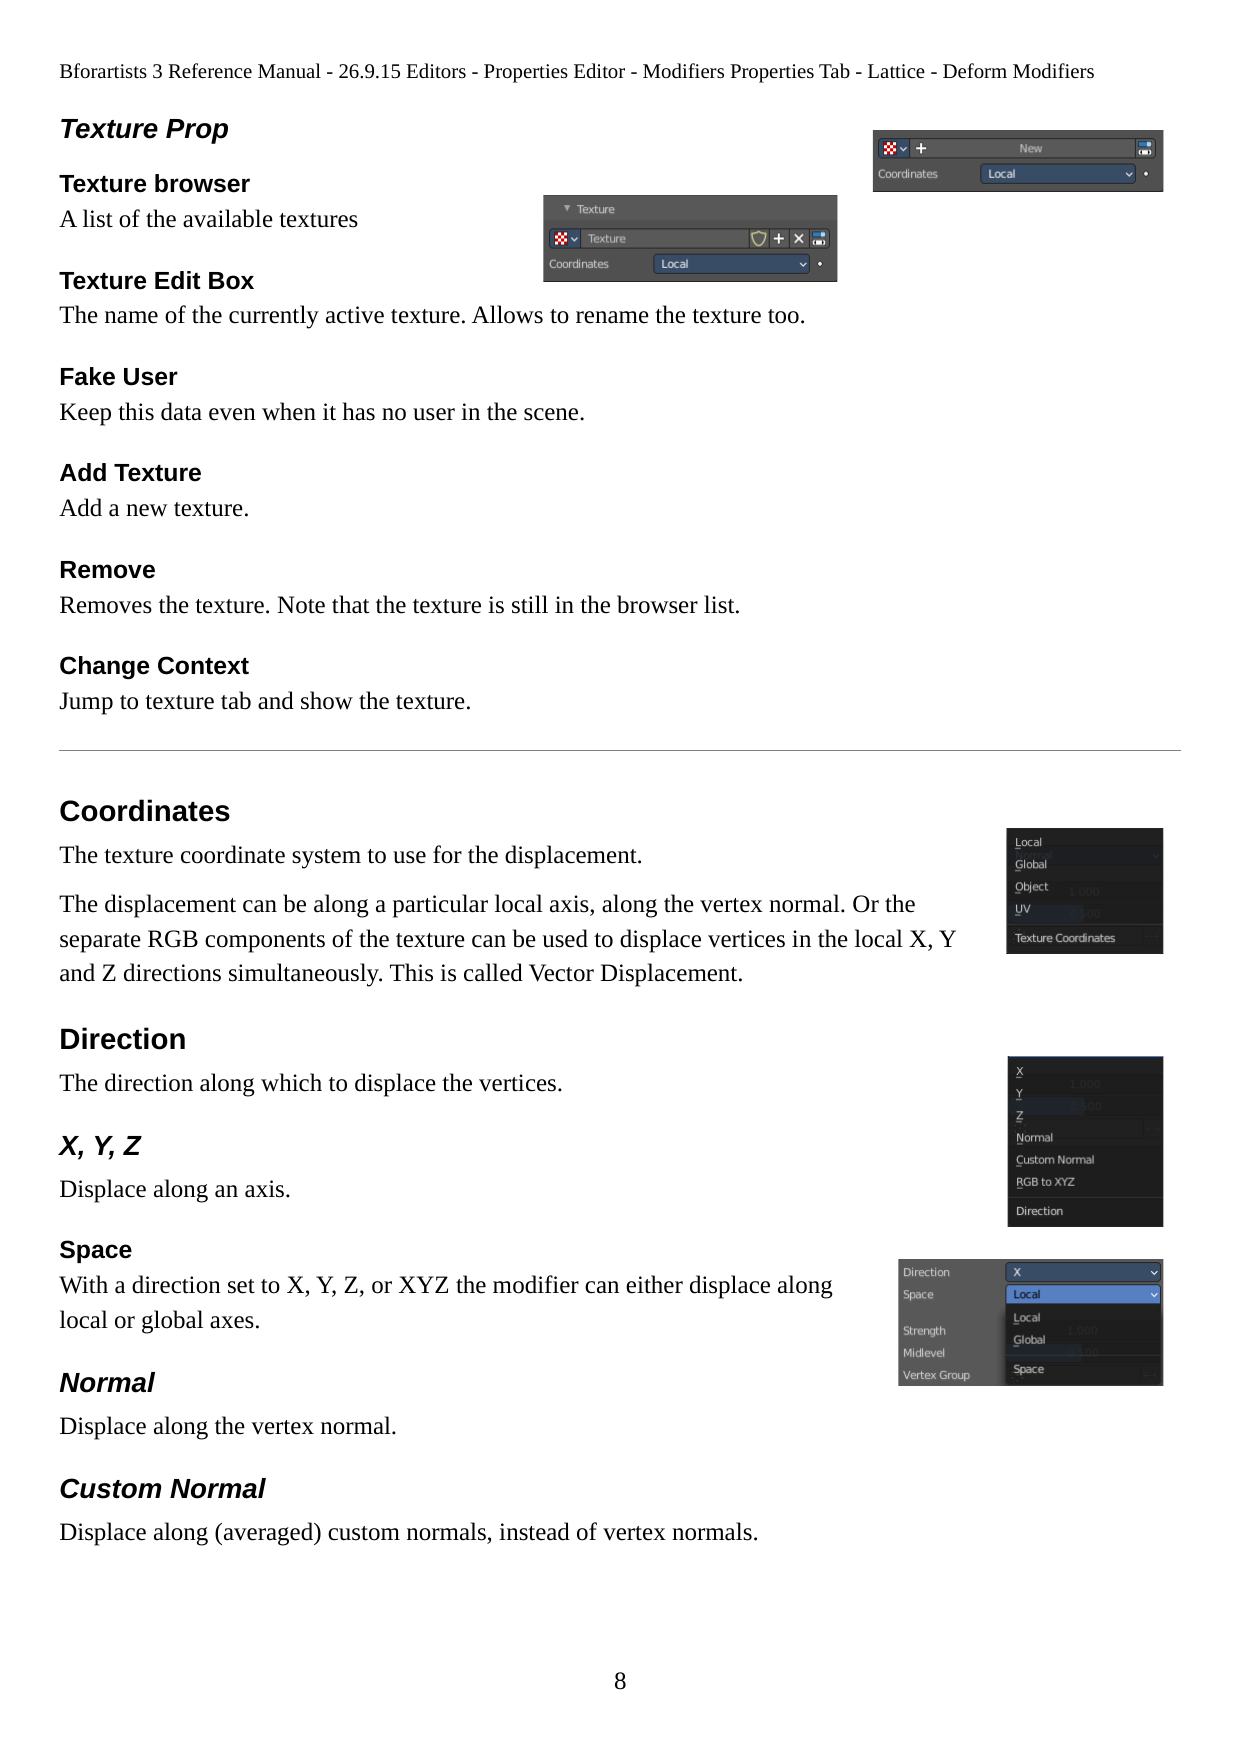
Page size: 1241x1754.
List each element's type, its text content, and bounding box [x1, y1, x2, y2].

text Add a new texture. [59, 493, 1181, 522]
text The texture coordinate system to use for the displacement. [59, 840, 1006, 869]
picture [1006, 828, 1164, 954]
text Displace along the vertex normal. [59, 1411, 1181, 1439]
text With a direction set to X, Y, Z, or XYZ the modifier can either displace along local or global axes. [59, 1270, 898, 1333]
subtitle Fake User [59, 362, 1181, 391]
text The displacement can be along a particular local axis, along the vertex normal. Or the separate RGB components of the texture can be used to displace vertices in the local X, Y and Z directions simultaneously. This is called Vector Displacement. [59, 889, 1181, 987]
subtitle Normal [59, 1366, 1181, 1398]
text Keep this data even when it has no user in the scene. [59, 397, 1181, 426]
text The direction along which to displace the vertices. [59, 1068, 1007, 1097]
subtitle Texture Edit Box [59, 266, 1181, 294]
subtitle Direction [59, 1022, 1181, 1056]
subtitle Add Texture [59, 458, 1181, 487]
subtitle Texture browser [59, 169, 1181, 198]
text [1164, 1174, 1181, 1203]
subtitle X, Y, Z [59, 1129, 1007, 1161]
text Removes the texture. Note that the texture is still in the browser list. [59, 590, 1181, 618]
subtitle Remove [59, 555, 1181, 583]
text Displace along (averaged) custom normals, instead of vertex normals. [59, 1517, 1181, 1545]
subtitle [1164, 1129, 1181, 1161]
picture [872, 130, 1164, 192]
subtitle Coordinates [59, 794, 1181, 828]
text A list of the available textures [59, 204, 543, 233]
picture [543, 195, 838, 282]
subtitle Texture Prop [59, 113, 1181, 144]
picture [898, 1259, 1164, 1386]
text [838, 204, 1181, 233]
picture [1007, 1056, 1164, 1227]
subtitle Space [59, 1236, 1181, 1264]
text The name of the currently active texture. Allows to rename the texture too. [59, 301, 1181, 329]
subtitle Change Context [59, 651, 1181, 680]
text Displace along an axis. [59, 1174, 1007, 1203]
text Jump to texture tab and show the texture. [59, 686, 1181, 715]
subtitle Custom Normal [59, 1472, 1181, 1504]
